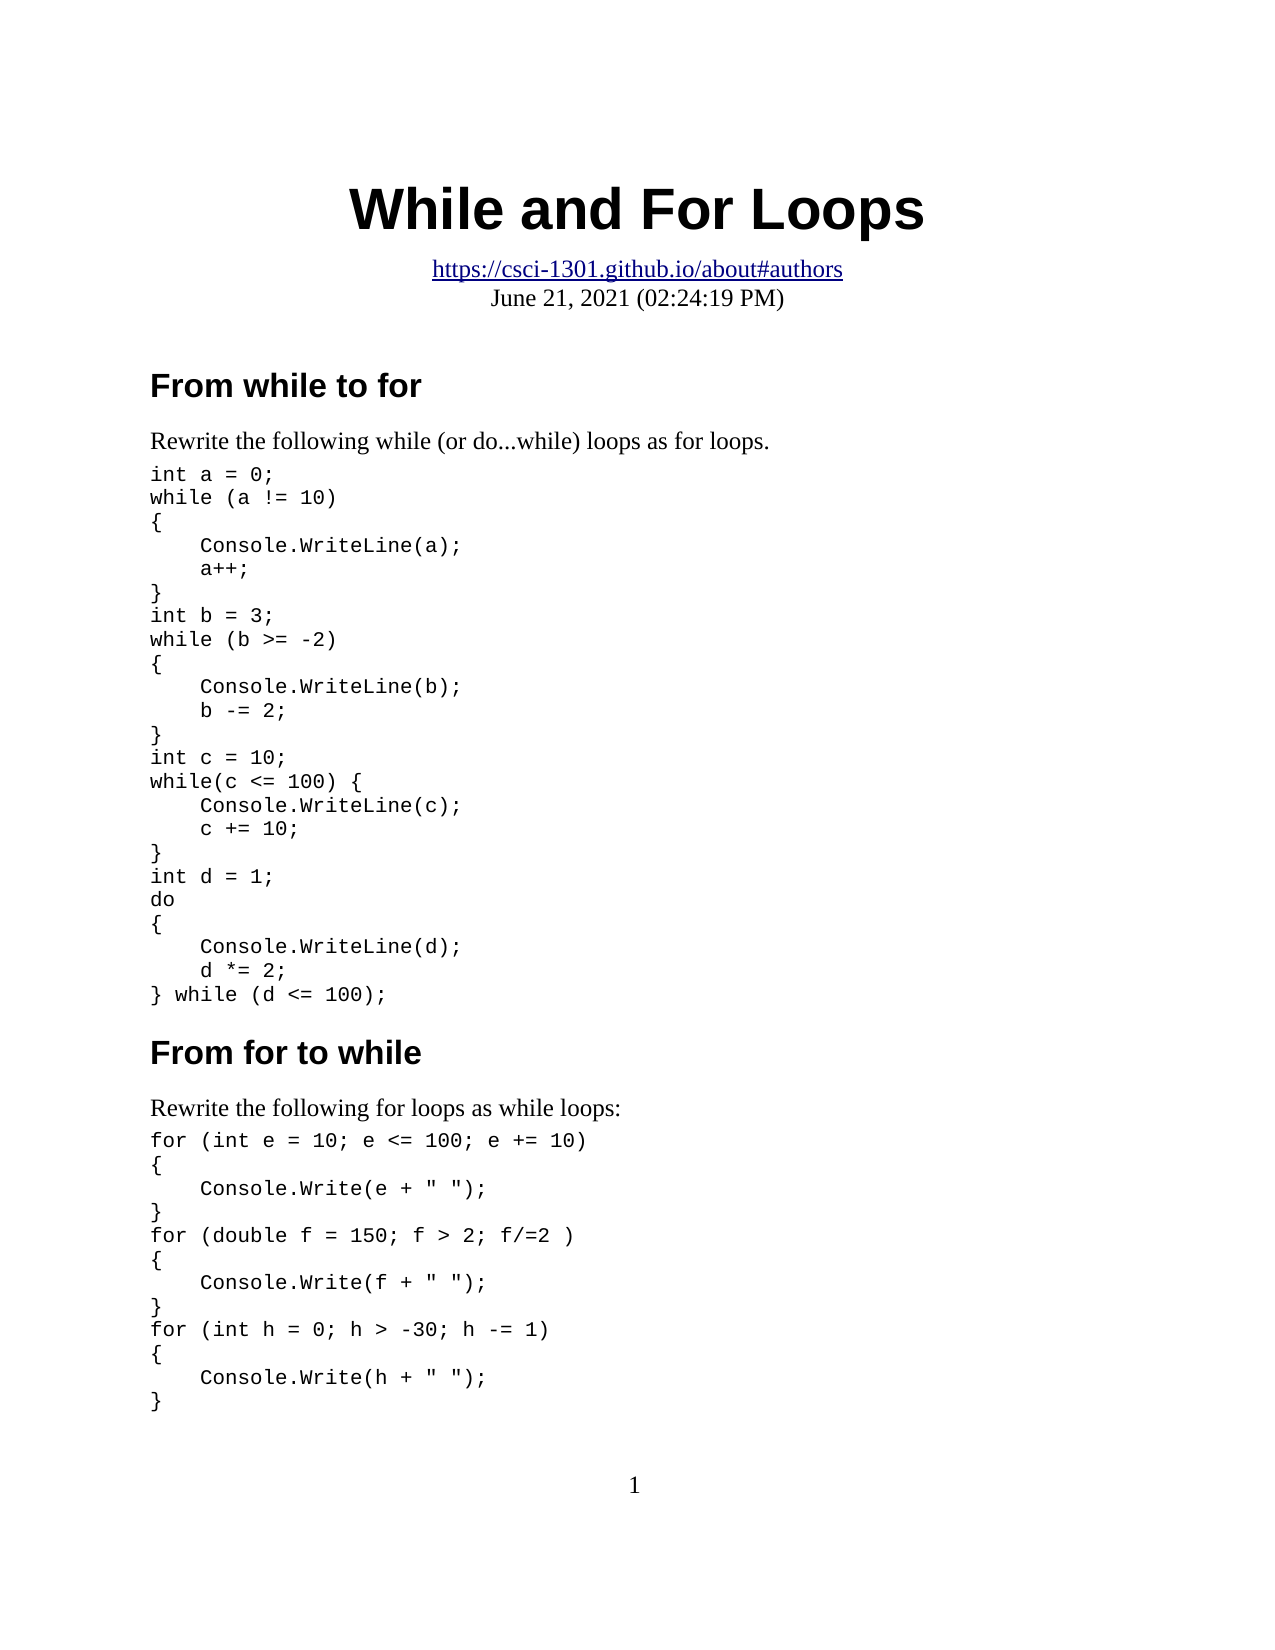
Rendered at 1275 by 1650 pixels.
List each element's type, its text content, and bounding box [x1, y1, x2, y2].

text { [150, 1343, 1125, 1367]
text { [150, 1154, 1125, 1178]
text } [150, 1201, 1125, 1225]
text Console.Write(e + " "); [150, 1178, 1125, 1201]
text Console.WriteLine(d); [150, 937, 1125, 960]
text Rewrite the following for loops as while loops: [150, 1093, 1125, 1121]
text for (int e = 10; e <= 100; e += 10) [150, 1130, 1125, 1154]
text } while (d <= 100); [150, 984, 1125, 1007]
text c += 10; [150, 818, 1125, 842]
text Console.WriteLine(c); [150, 795, 1125, 818]
text while (a != 10) [150, 487, 1125, 511]
text int c = 10; [150, 747, 1125, 771]
text do [150, 889, 1125, 913]
text } [150, 842, 1125, 866]
text while(c <= 100) { [150, 771, 1125, 795]
text } [150, 1296, 1125, 1319]
text int d = 1; [150, 866, 1125, 889]
title While and For Loops [150, 175, 1125, 242]
text { [150, 511, 1125, 534]
text Console.WriteLine(a); [150, 534, 1125, 558]
text https://csci-1301.github.io/about#authors [150, 254, 1125, 283]
text while (b >= -2) [150, 629, 1125, 653]
text June 21, 2021 (02:24:19 PM) [150, 283, 1125, 312]
text } [150, 582, 1125, 606]
text } [150, 724, 1125, 747]
subtitle From while to for [150, 366, 1125, 404]
text Console.Write(f + " "); [150, 1272, 1125, 1296]
text Console.Write(h + " "); [150, 1367, 1125, 1390]
text b -= 2; [150, 700, 1125, 724]
text Rewrite the following while (or do...while) loops as for loops. [150, 426, 1125, 455]
text { [150, 1248, 1125, 1272]
text int a = 0; [150, 464, 1125, 487]
text } [150, 1390, 1125, 1414]
text Console.WriteLine(b); [150, 676, 1125, 700]
text { [150, 653, 1125, 676]
text for (double f = 150; f > 2; f/=2 ) [150, 1225, 1125, 1248]
text int b = 3; [150, 606, 1125, 629]
text d *= 2; [150, 960, 1125, 984]
subtitle From for to while [150, 1032, 1125, 1071]
text { [150, 913, 1125, 937]
text for (int h = 0; h > -30; h -= 1) [150, 1319, 1125, 1343]
text a++; [150, 558, 1125, 582]
